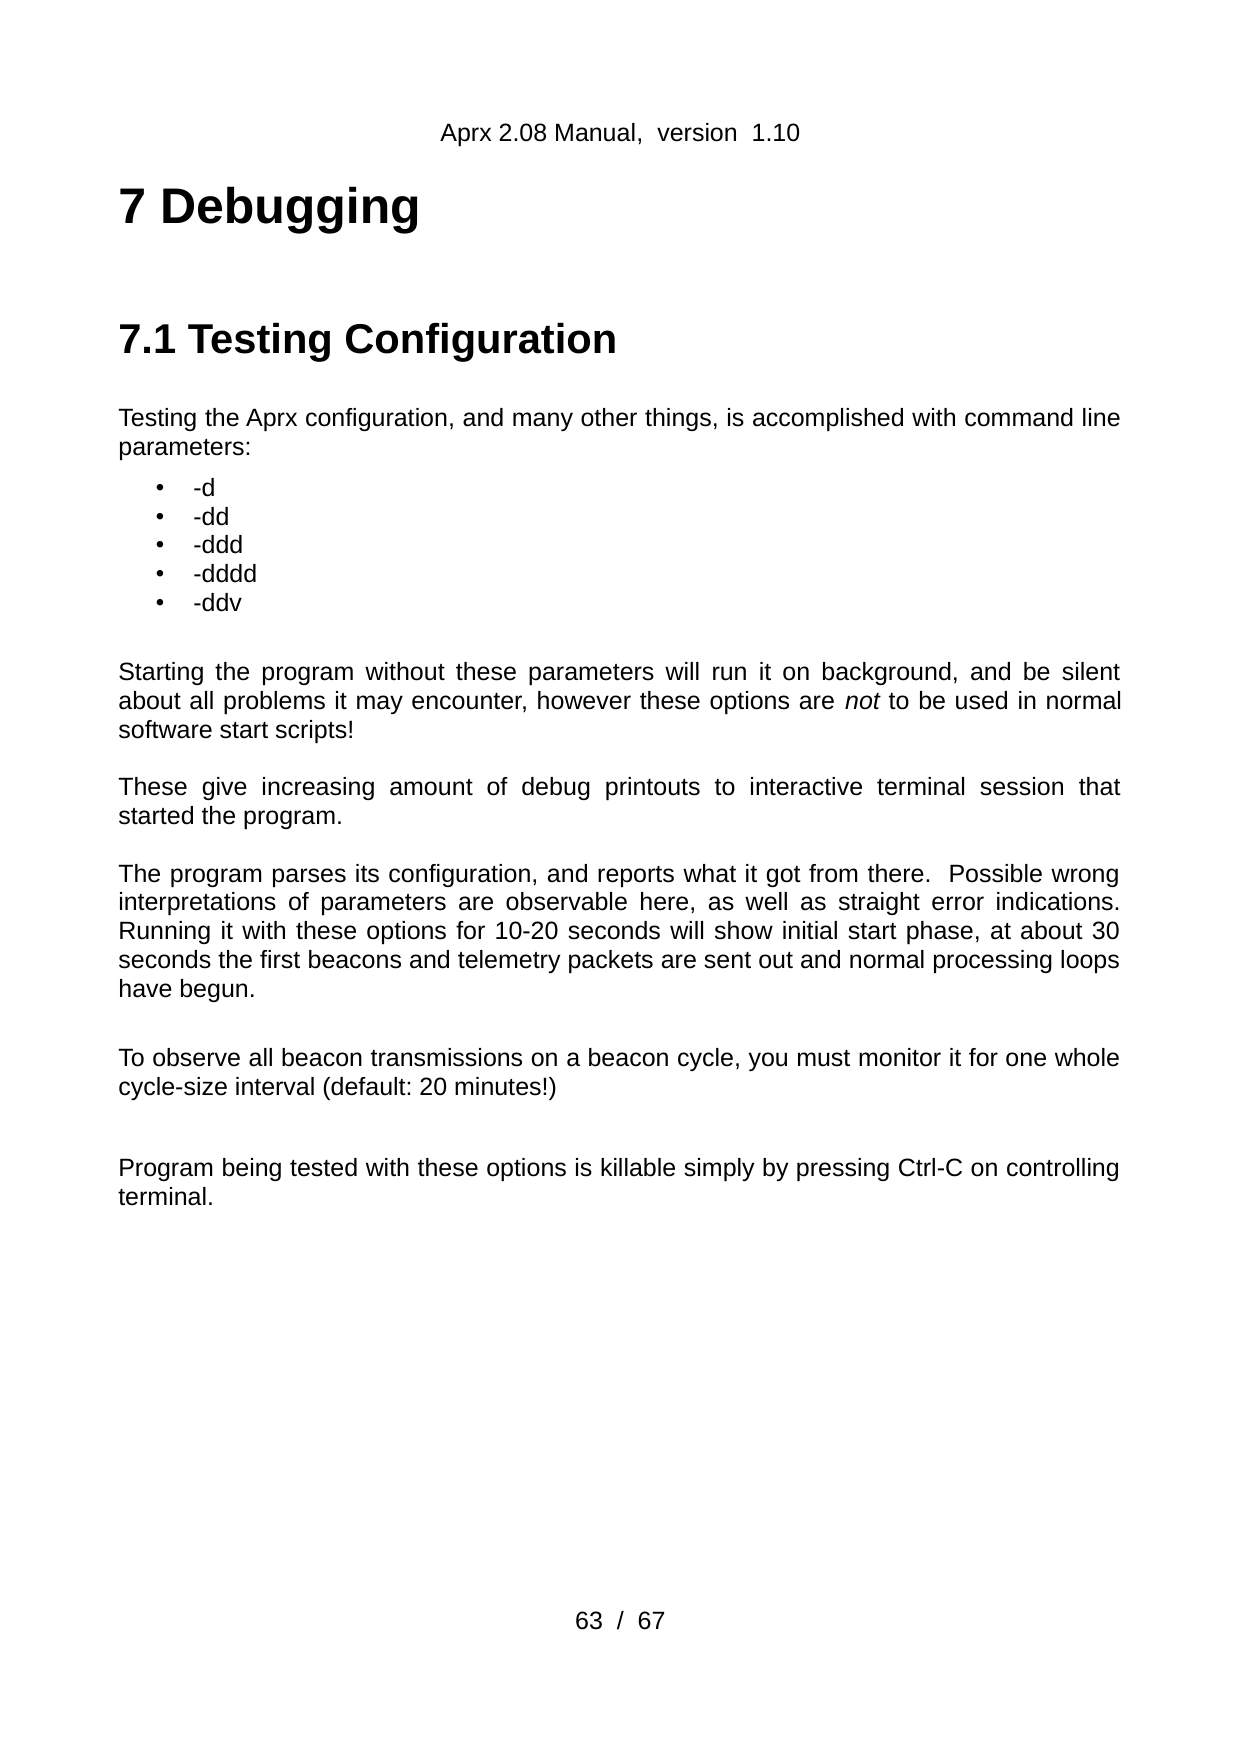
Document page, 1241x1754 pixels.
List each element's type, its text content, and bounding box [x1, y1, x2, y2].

text Starting the program without these parameters will run it on background, and be silent about all problems it may encounter, however these options are not to be used in normal software start scripts! [118, 657, 1122, 744]
list -ddv [156, 588, 1122, 617]
text These give increasing amount of debug printouts to interactive terminal session that started the program. [118, 772, 1122, 830]
list -ddd [156, 530, 1122, 559]
list -dddd [156, 559, 1122, 588]
text Program being tested with these options is killable simply by pressing Ctrl-C on controlling terminal. [118, 1153, 1122, 1210]
text To observe all beacon transmissions on a beacon cycle, you must monitor it for one whole cycle-size interval (default: 20 minutes!) [118, 1043, 1122, 1100]
text The program parses its configuration, and reports what it got from there. Possible wrong interpretations of parameters are observable here, as well as straight error indications. Running it with these options for 10-20 seconds will show initial start phase, at about 30 seconds the first beacons and telemetry packets are sent out and normal processing loops have begun. [118, 859, 1122, 1002]
text Testing the Aprx configuration, and many other things, is accomplished with command line parameters: [118, 403, 1122, 461]
list -dd [156, 501, 1122, 530]
list -d [156, 473, 1122, 501]
subtitle Debugging [118, 176, 1122, 234]
subtitle Testing Configuration [118, 315, 1122, 363]
